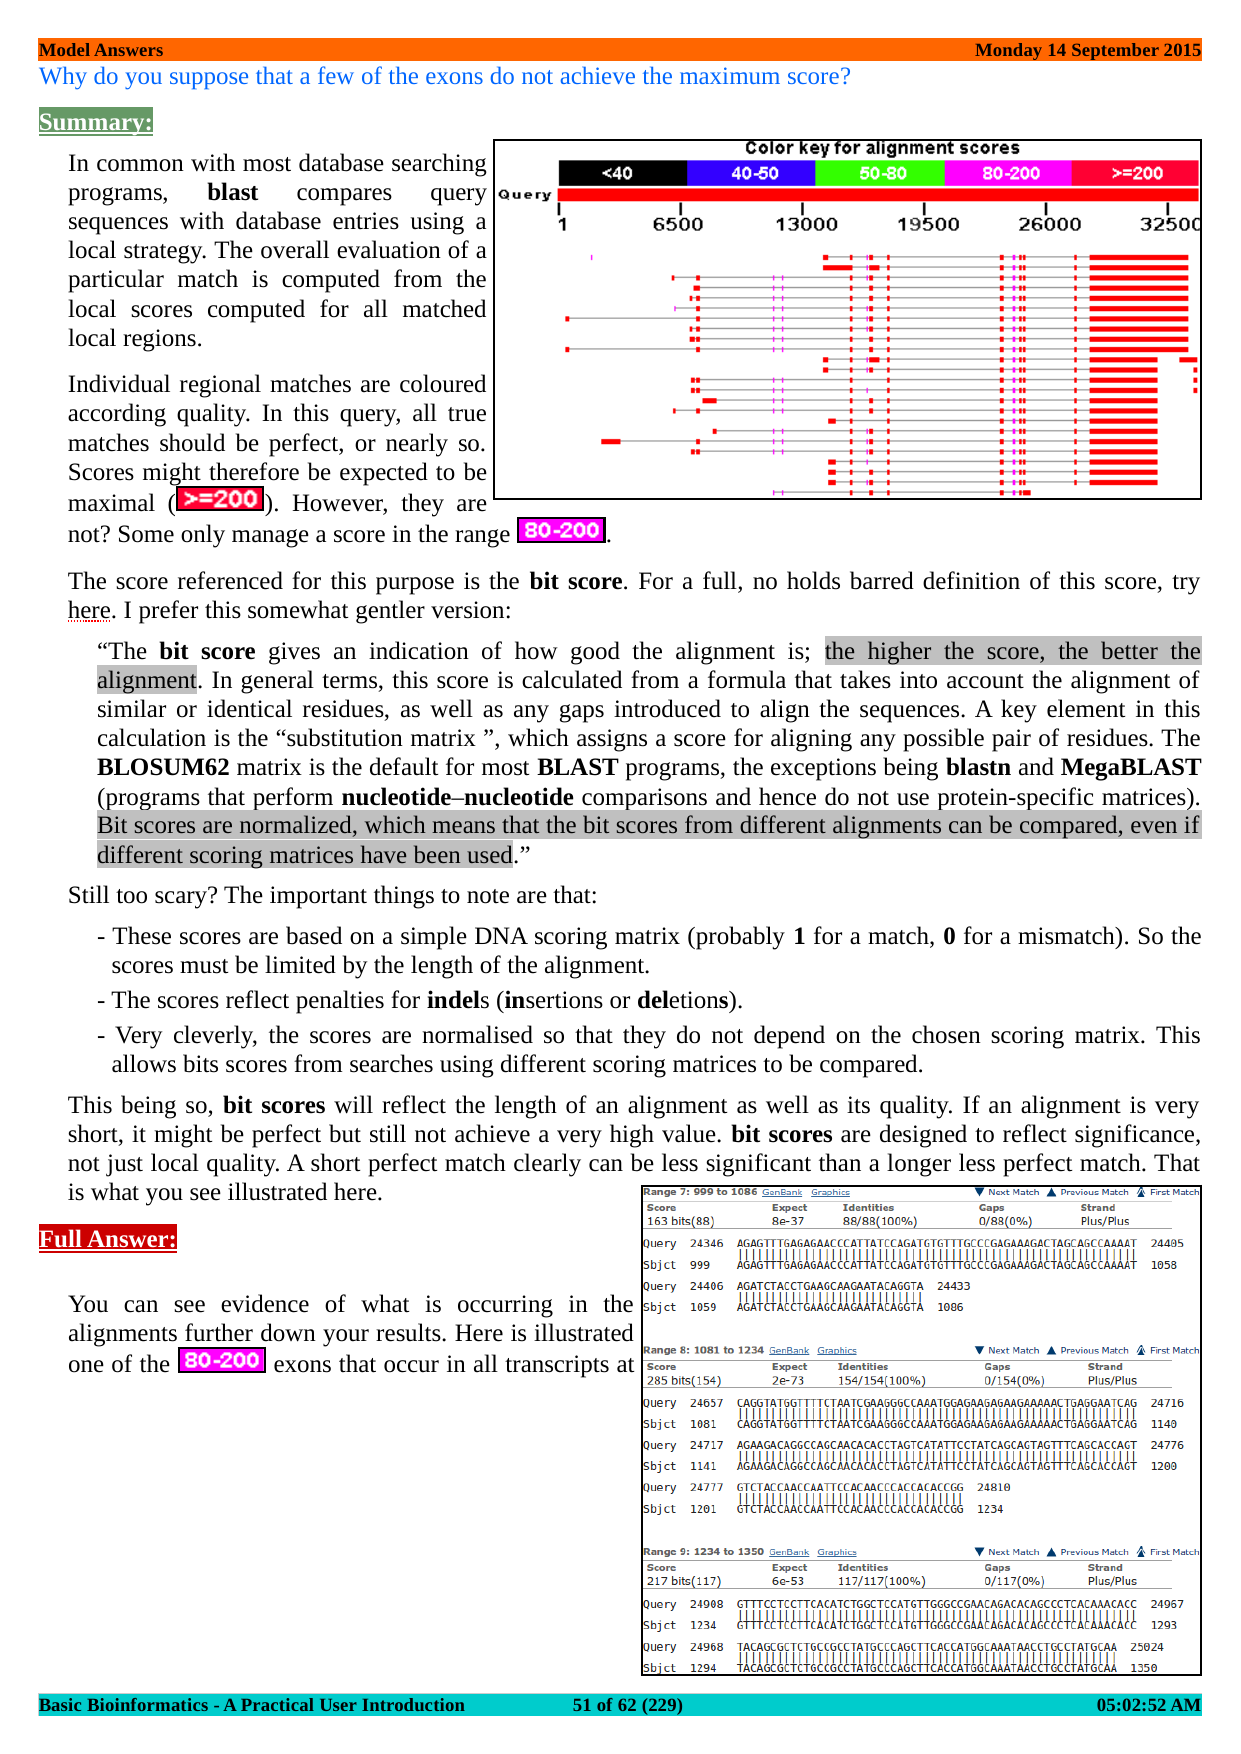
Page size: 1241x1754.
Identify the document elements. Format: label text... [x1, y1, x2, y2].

text Full Answer: [38, 1224, 641, 1253]
text The score referenced for this purpose is the bit score. For a full, no holds barred definition of this score, try here. I prefer this somewhat gentler version: [68, 566, 1202, 624]
text “The bit score gives an indication of how good the alignment is; the higher the score, the better the alignment. In general terms, this score is calculated from a formula that takes into account the alignment of similar or identical residues, as well as any gaps introduced to align the sequences. A key element in this calculation is the “substitution matrix ”, which assigns a score for aligning any possible pair of residues. The BLOSUM62 matrix is the default for most BLAST programs, the exceptions being blastn and MegaBLAST (programs that perform nucleotide–nucleotide comparisons and hence do not use protein-specific matrices). Bit scores are normalized, which means that the bit scores from different alignments can be compared, even if different scoring matrices have been used.” [97, 636, 1202, 868]
text In common with most database searching programs, blast compares query sequences with database entries using a local strategy. The overall evaluation of a particular match is computed from the local scores computed for all matched local regions. [68, 148, 493, 352]
text Why do you suppose that a few of the exons do not achieve the maximum score? [38, 61, 1202, 89]
text Still too scary? The important things to note are that: [68, 880, 1202, 909]
text Summary: [38, 107, 1202, 136]
text This being so, bit scores will reflect the length of an alignment as well as its quality. If an alignment is very short, it might be perfect but still not achieve a very high value. bit scores are designed to reflect significance, not just local quality. A short perfect match clearly can be less significant than a longer less perfect match. That is what you see illustrated here. [68, 1090, 1202, 1206]
picture [180, 1349, 264, 1371]
picture [643, 1187, 1200, 1674]
text Individual regional matches are coloured according quality. In this query, all true matches should be perfect, or nearly so. Scores might therefore be expected to be maximal (). However, they are not? Some only manage a score in the range . [68, 369, 1202, 548]
text - The scores reflect penalties for indels (insertions or deletions). [97, 985, 1202, 1014]
picture [178, 488, 262, 509]
picture [519, 519, 603, 541]
picture [495, 141, 1200, 498]
text You can see evidence of what is occurring in the alignments further down your results. Here is illustrated one of the exons that occur in all transcripts at [68, 1288, 641, 1378]
text - Very cleverly, the scores are normalised so that they do not depend on the chosen scoring matrix. This allows bits scores from searches using different scoring matrices to be compared. [97, 1020, 1202, 1078]
text - These scores are based on a simple DNA scoring matrix (probably 1 for a match, 0 for a mismatch). So the scores must be limited by the length of the alignment. [97, 921, 1202, 979]
